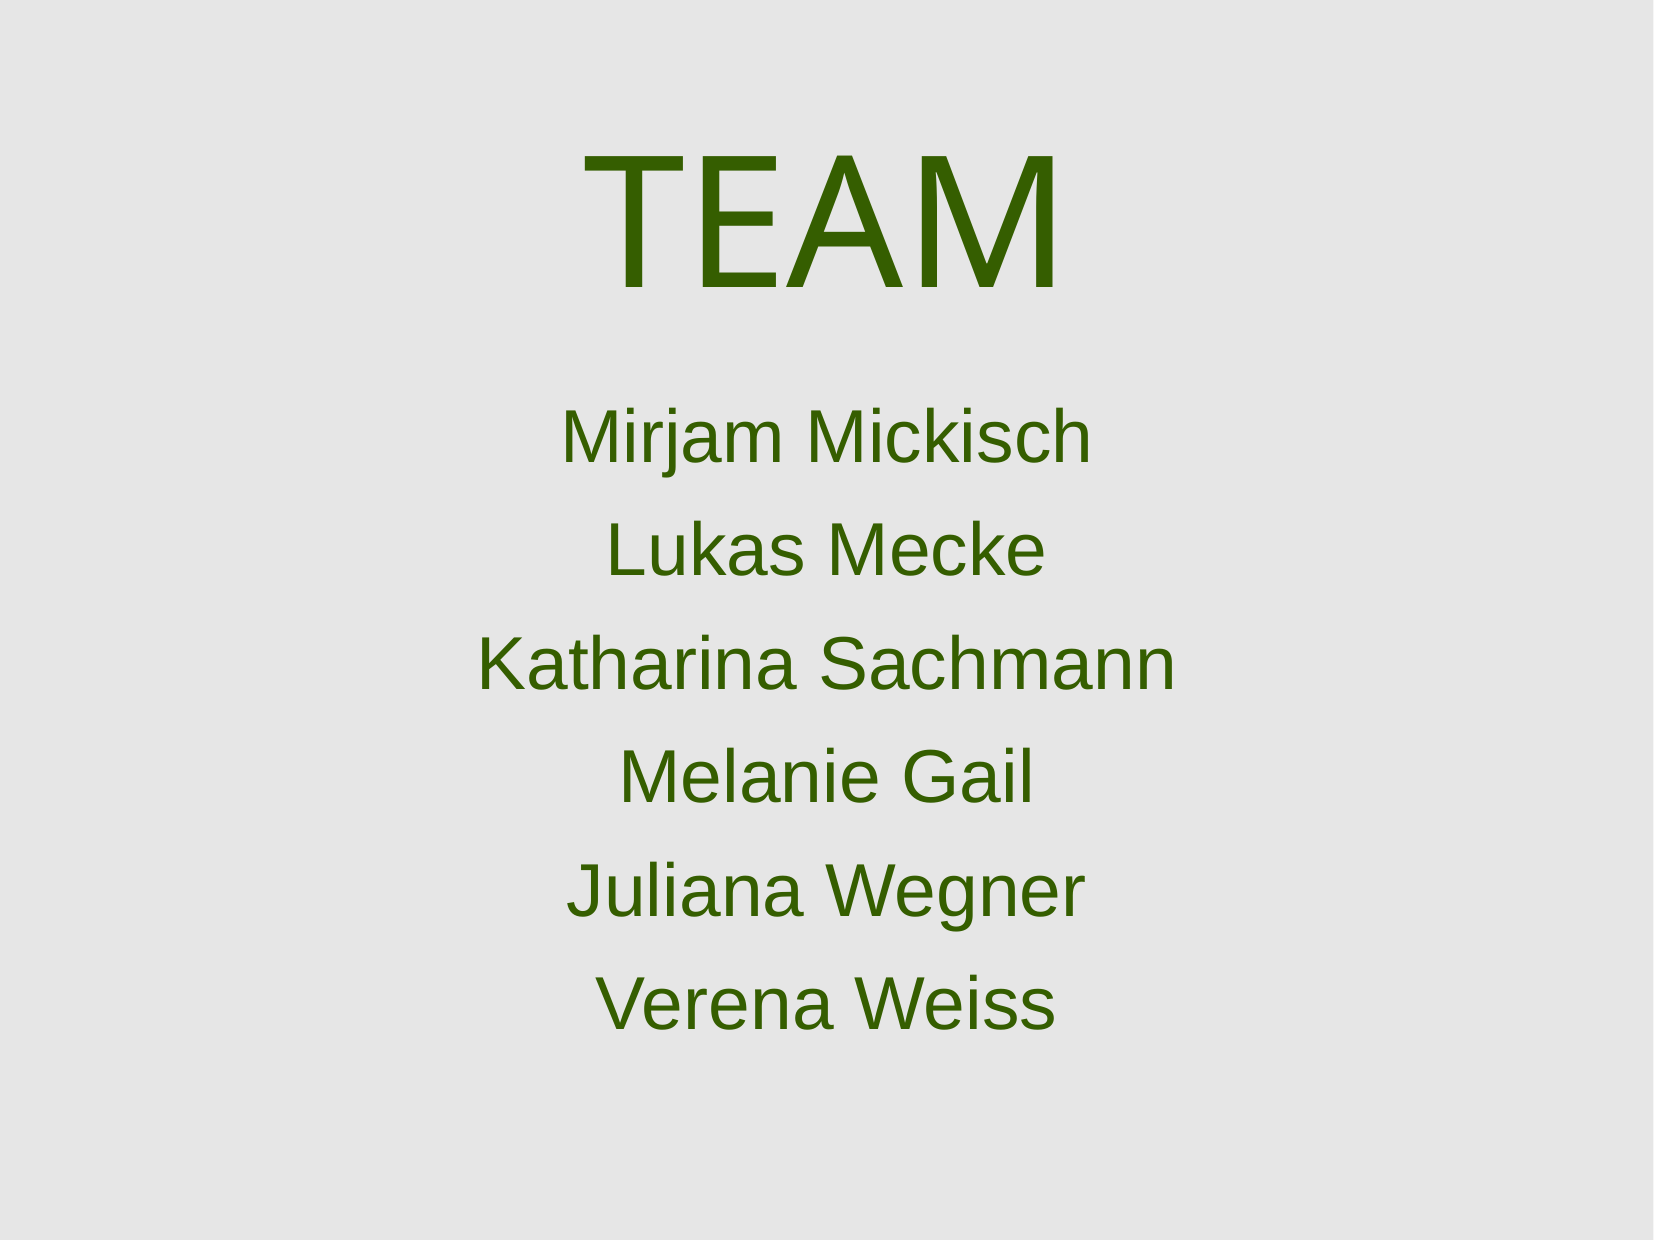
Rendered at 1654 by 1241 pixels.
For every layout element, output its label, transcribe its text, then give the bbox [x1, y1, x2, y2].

title TEAM [82, 102, 1571, 290]
list Mirjam Mickisch Lukas Mecke Katharina Sachmann Melanie Gail Juliana Wegner Verena Weiss [82, 290, 1571, 1109]
